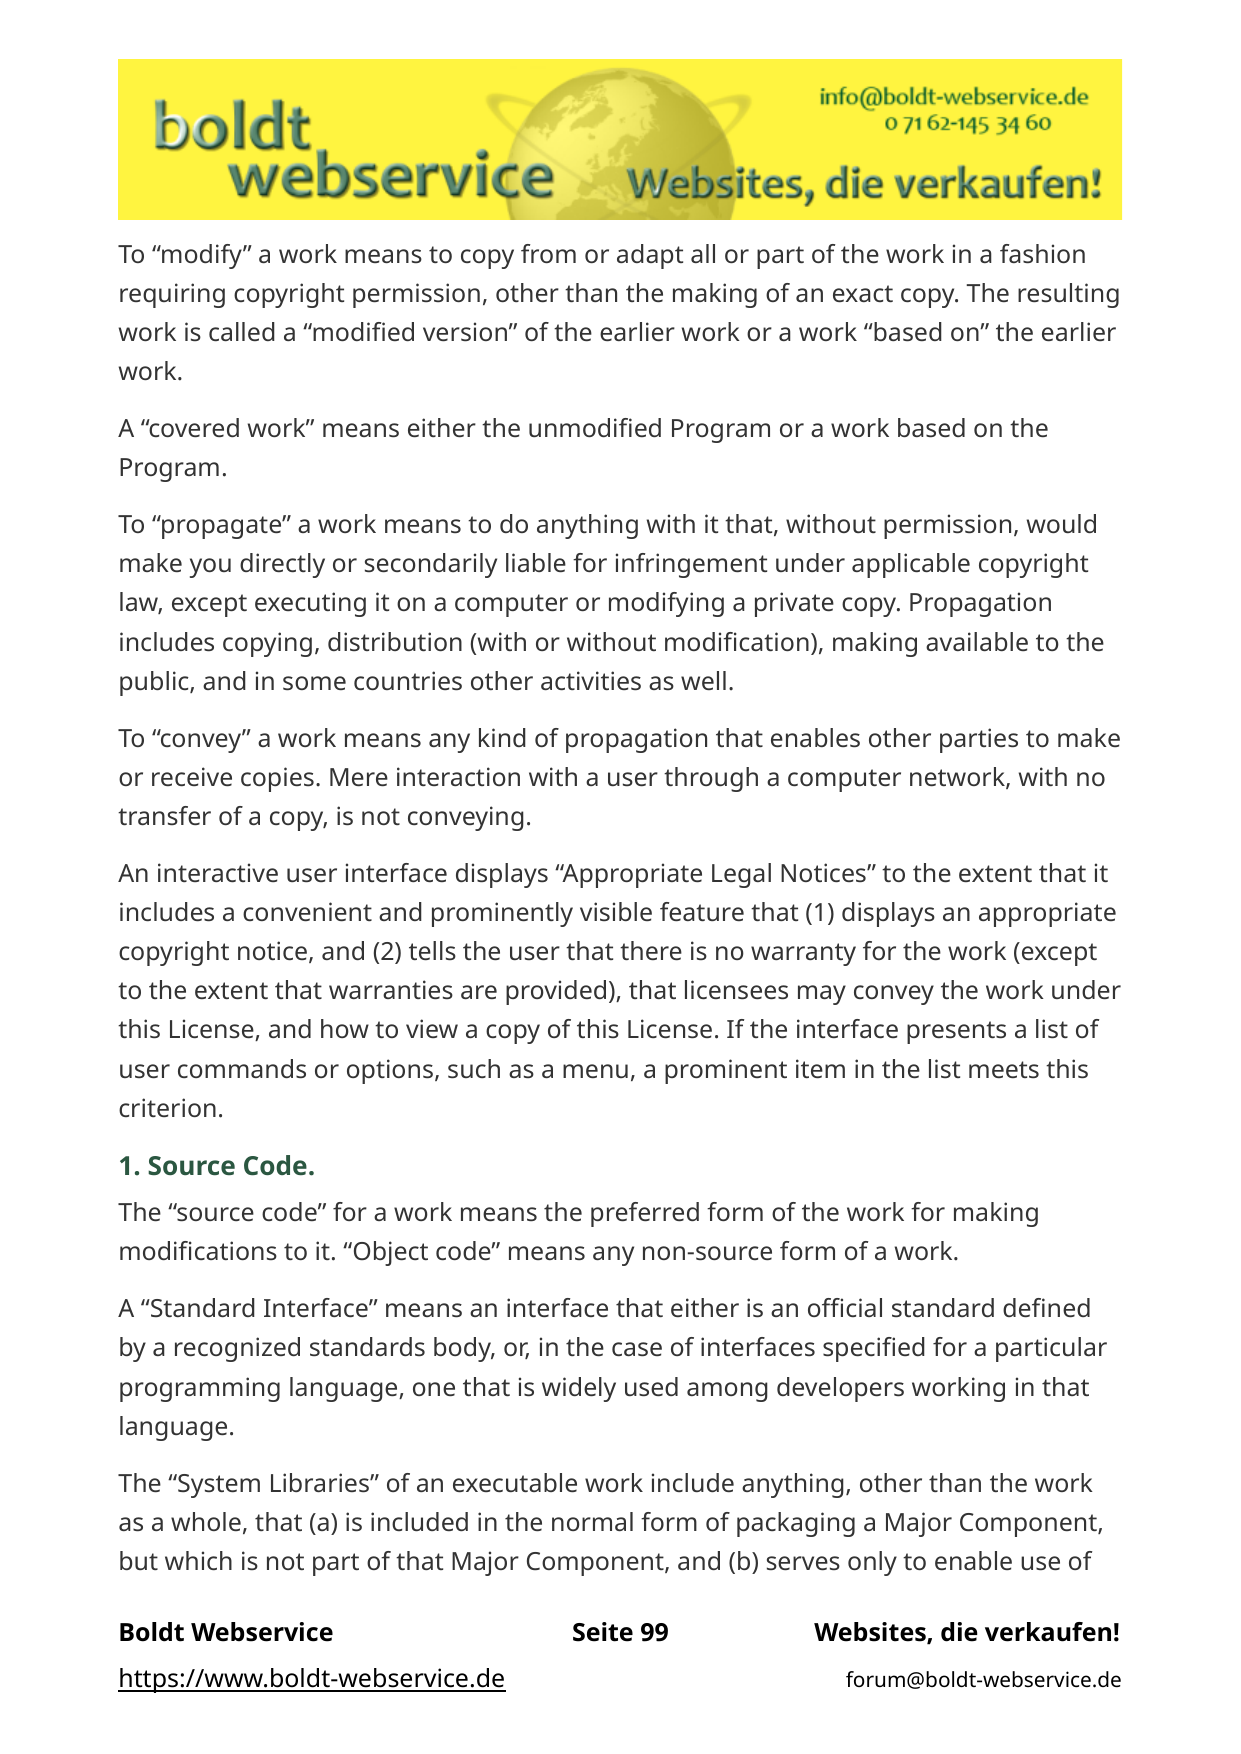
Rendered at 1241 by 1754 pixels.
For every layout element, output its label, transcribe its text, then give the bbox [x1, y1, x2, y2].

text To “modify” a work means to copy from or adapt all or part of the work in a fashion requiring copyright permission, other than the making of an exact copy. The resulting work is called a “modified version” of the earlier work or a work “based on” the earlier work. [118, 236, 1122, 388]
text To “convey” a work means any kind of propagation that enables other parties to make or receive copies. Mere interaction with a user through a computer network, with no transfer of a copy, is not conveying. [118, 720, 1122, 833]
subtitle 1. Source Code. [118, 1147, 1122, 1183]
text To “propagate” a work means to do anything with it that, without permission, would make you directly or secondarily liable for infringement under applicable copyright law, except executing it on a computer or modifying a private copy. Propagation includes copying, distribution (with or without modification), making available to the public, and in some countries other activities as well. [118, 507, 1122, 697]
text The “source code” for a work means the preferred form of the work for making modifications to it. “Object code” means any non-source form of a work. [118, 1195, 1122, 1268]
text A “Standard Interface” means an interface that either is an official standard defined by a recognized standards body, or, in the case of interfaces specified for a particular programming language, one that is widely used among developers working in that language. [118, 1291, 1122, 1442]
text An interactive user interface displays “Appropriate Legal Notices” to the extent that it includes a convenient and prominently visible feature that (1) displays an appropriate copyright notice, and (2) tells the user that there is no warranty for the work (except to the extent that warranties are provided), that licensees may convey the work under this License, and how to view a copy of this License. If the interface presents a list of user commands or options, such as a menu, a prominent item in the list meets this criterion. [118, 855, 1122, 1124]
picture [118, 59, 1123, 220]
text A “covered work” means either the unmodified Program or a work based on the Program. [118, 411, 1122, 484]
text The “System Libraries” of an executable work include anything, other than the work as a whole, that (a) is included in the normal form of packaging a Major Component, but which is not part of that Major Component, and (b) serves only to enable use of [118, 1465, 1122, 1578]
